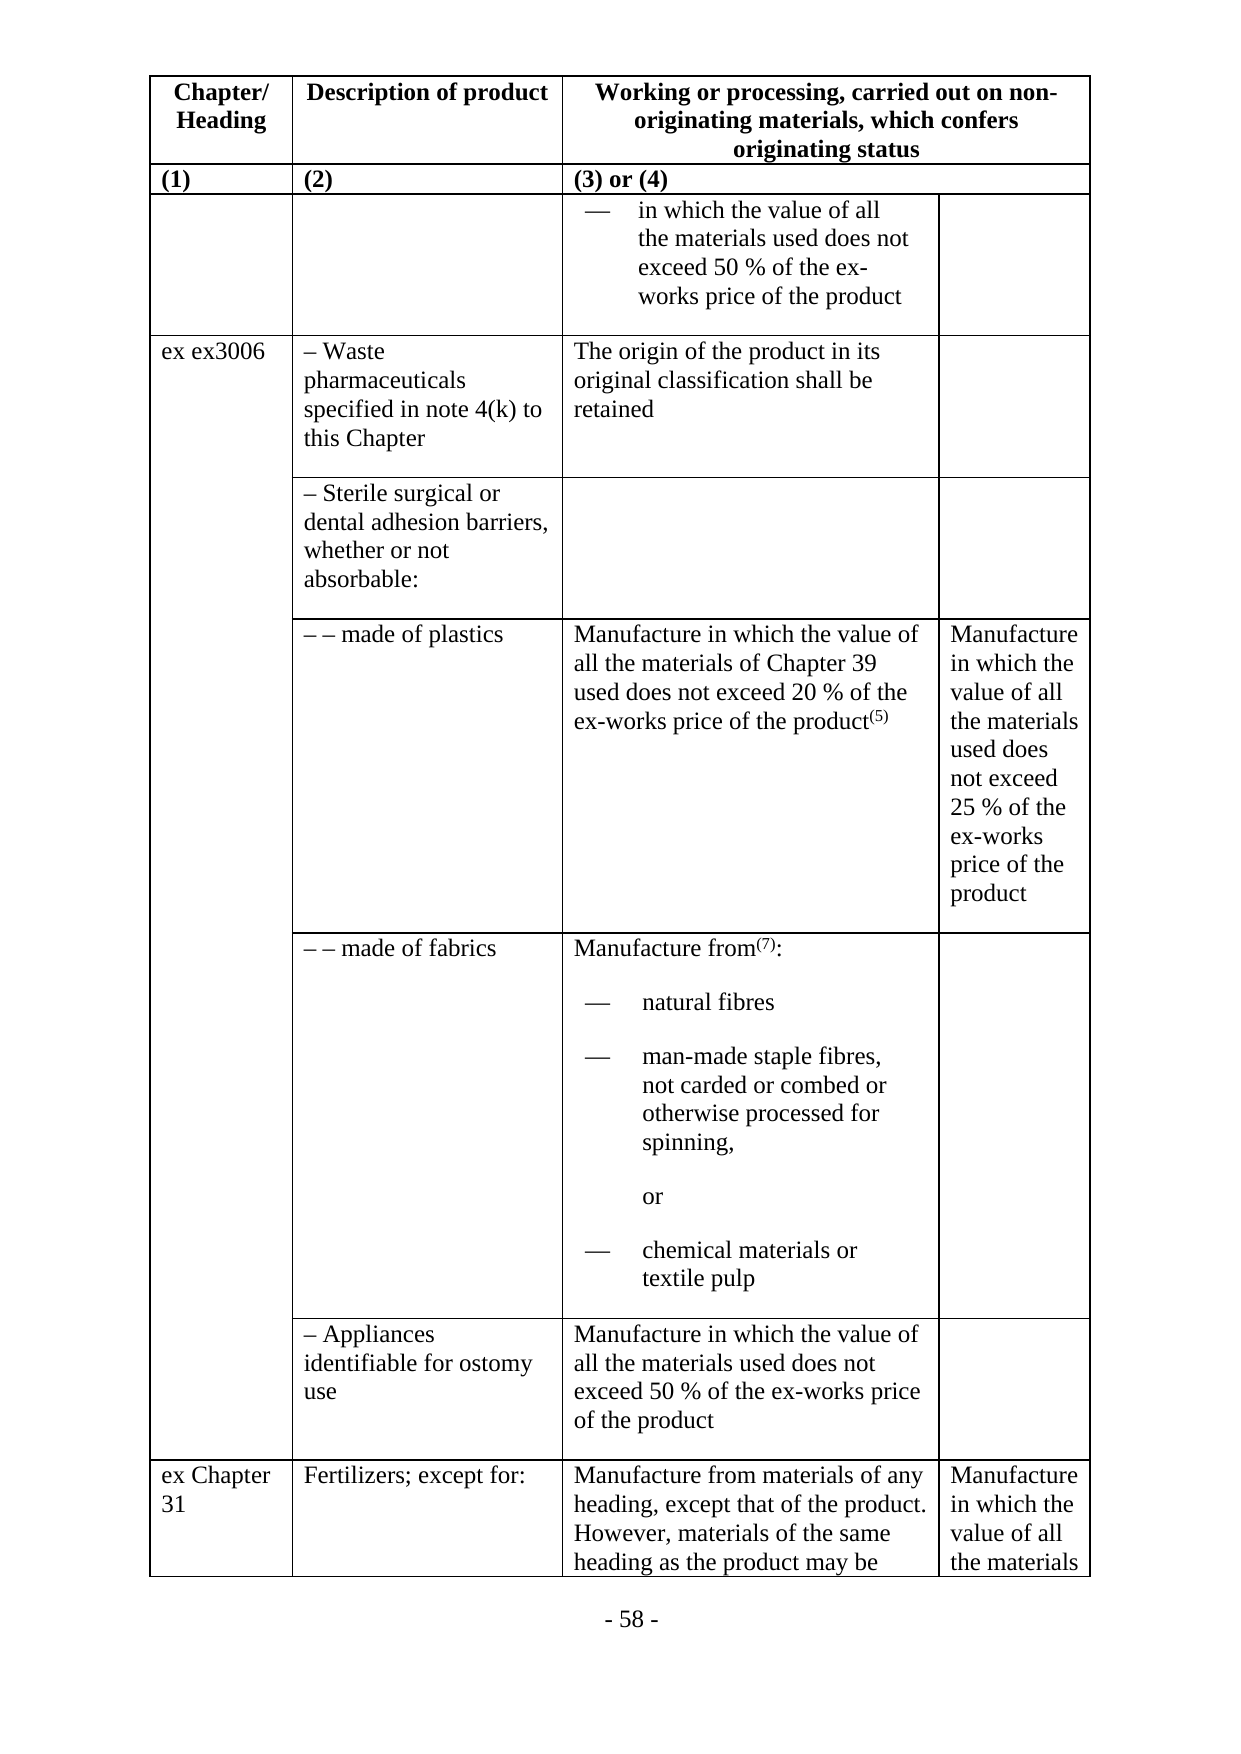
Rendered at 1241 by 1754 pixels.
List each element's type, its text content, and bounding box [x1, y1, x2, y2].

table_cell [293, 195, 562, 335]
table_cell Fertilizers; except for: [293, 1461, 562, 1576]
table_cell [563, 195, 938, 335]
table_cell Manufacture from materials of any heading, except that of the product. However, materials of the same heading as the product may be [563, 1461, 938, 1576]
table_cell chemical materials or textile pulp [631, 1235, 928, 1317]
table_cell – Appliances identifiable for ostomy use [293, 1319, 562, 1459]
table_cell [940, 1319, 1089, 1459]
table_cell – Waste pharmaceuticals specified in note 4(k) to this Chapter [293, 336, 562, 476]
table_cell [151, 618, 292, 932]
table_cell [940, 336, 1089, 476]
table_cell [151, 476, 292, 618]
table_cell ex ex3006 [151, 336, 292, 476]
table_cell Manufacture from(7): [563, 934, 938, 1317]
table_cell (2) [293, 165, 562, 193]
table_cell (3) or (4) [563, 165, 1089, 193]
table_cell [940, 934, 1089, 1317]
table_header Working or processing, carried out on non-originating materials, which confers originating status [563, 77, 1089, 163]
table_cell [151, 195, 292, 335]
table_cell [940, 195, 1089, 335]
table_cell — [574, 1235, 631, 1317]
table_cell – Sterile surgical or dental adhesion barriers, whether or not absorbable: [293, 478, 562, 618]
table_cell – – made of fabrics [293, 934, 562, 1317]
table_cell Manufacture in which the value of all the materials used does not exceed 25 % of the ex-works price of the product [940, 620, 1089, 932]
table_header Chapter/Heading [151, 77, 292, 163]
table_cell Manufacture in which the value of all the materials of Chapter 39 used does not exceed 20 % of the ex-works price of the product(5) [563, 620, 938, 932]
table_cell [151, 932, 292, 1317]
table_cell – – made of plastics [293, 620, 562, 932]
table_cell — [574, 195, 627, 335]
table_cell Manufacture in which the value of all the materials used does not exceed 50 % of the ex-works price of the product [563, 1319, 938, 1459]
table_header Description of product [293, 77, 562, 163]
table_cell [151, 1318, 292, 1459]
table_cell ex Chapter 31 [151, 1461, 292, 1576]
table_cell — [574, 1041, 631, 1235]
table_cell [940, 478, 1089, 618]
table_cell in which the value of all the materials used does not exceed 50 % of the ex-works price of the product [627, 195, 928, 335]
table_header — [574, 987, 631, 1041]
table_cell [563, 478, 938, 618]
table_cell Manufacture in which the value of all the materials [940, 1461, 1089, 1576]
table_cell (1) [151, 165, 292, 193]
table_cell The origin of the product in its original classification shall be retained [563, 336, 938, 476]
table_header natural fibres [631, 987, 928, 1041]
table_cell man-made staple fibres, not carded or combed or otherwise processed for spinning, or [631, 1041, 928, 1235]
